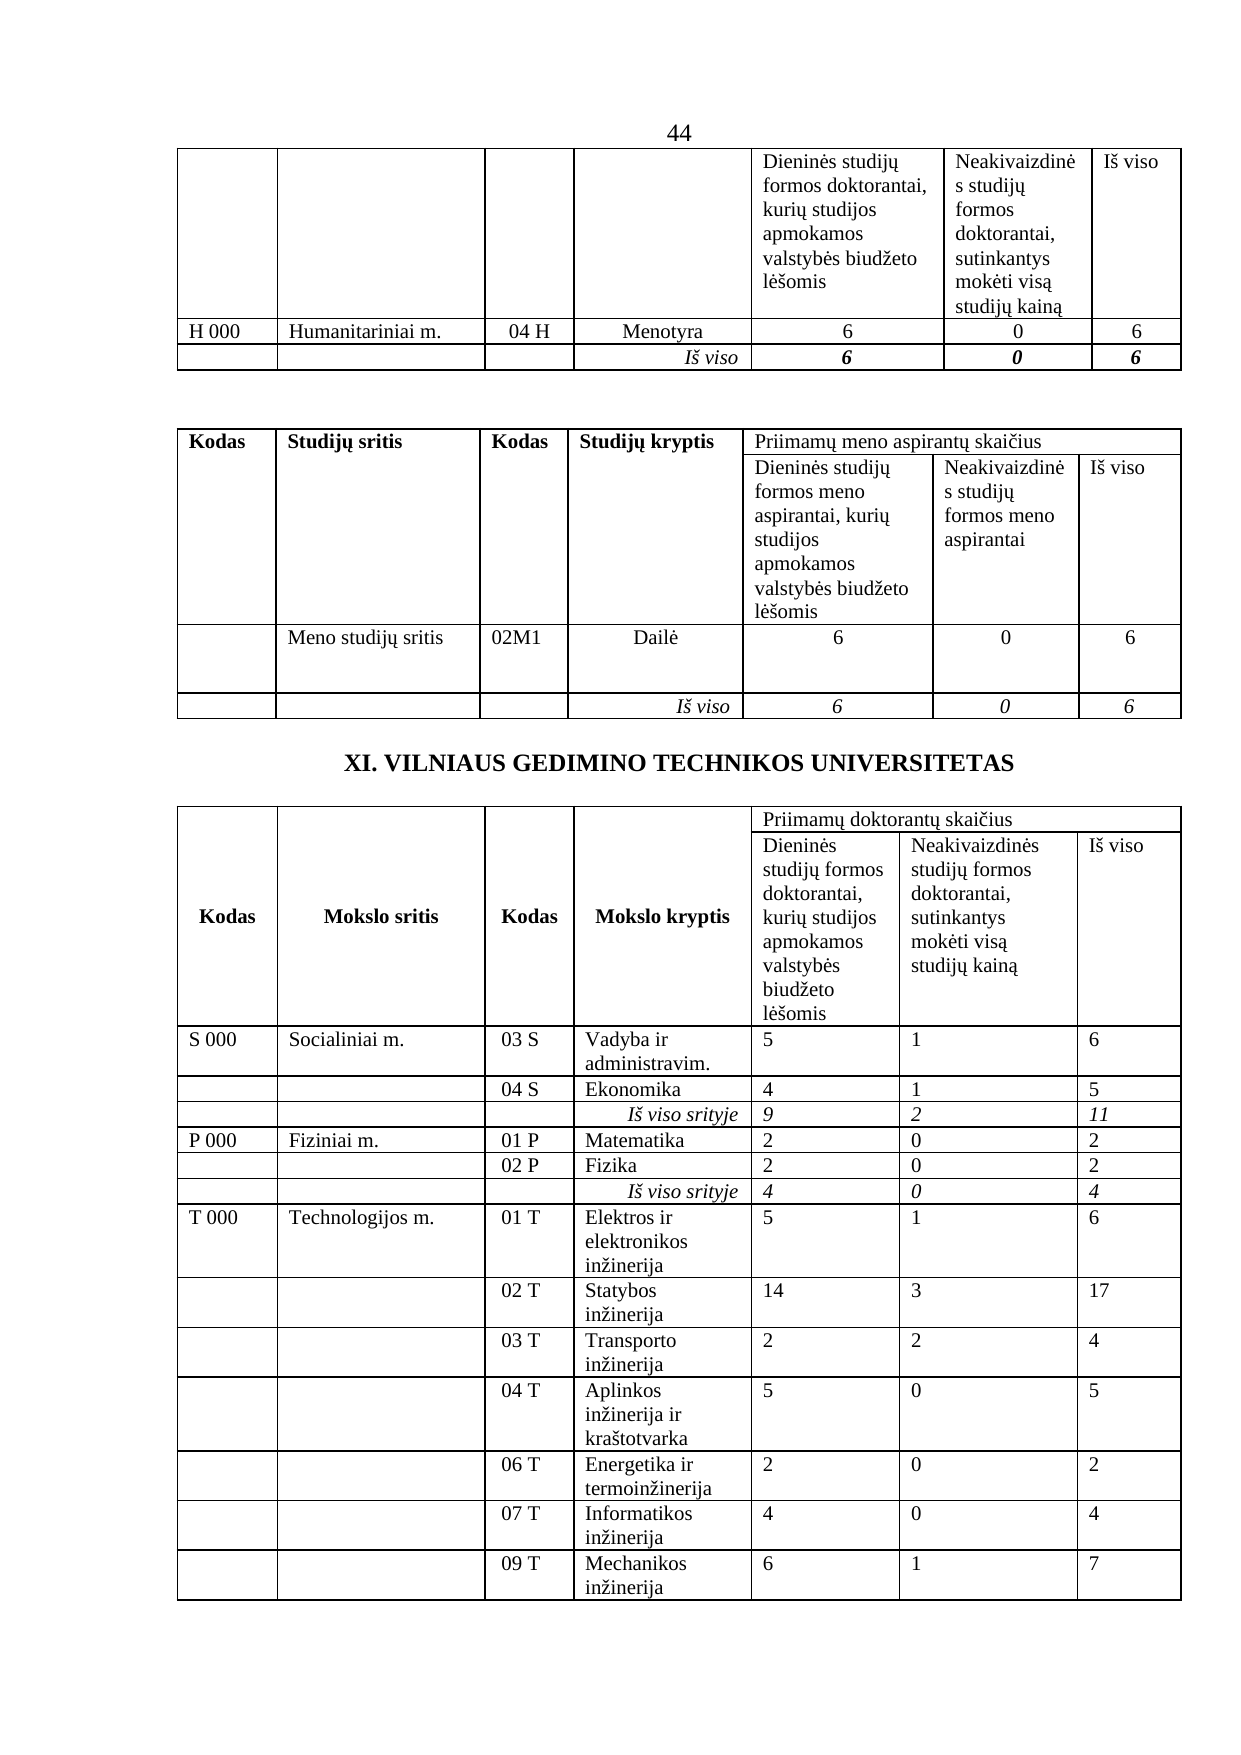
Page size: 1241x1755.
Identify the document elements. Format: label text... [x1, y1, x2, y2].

table_cell 5 [1078, 1378, 1180, 1450]
table_header Priimamų doktorantų skaičius [752, 807, 1180, 831]
table_cell Fizika [575, 1153, 751, 1177]
table_header Kodas [486, 807, 573, 1025]
table_header [486, 149, 573, 318]
table_cell 6 [1080, 694, 1180, 718]
table_cell [278, 1501, 484, 1549]
table_cell 0 [900, 1179, 1077, 1203]
table_cell [178, 1501, 277, 1549]
table_cell Vadyba ir administravim. [575, 1027, 751, 1075]
table_cell 5 [752, 1027, 899, 1075]
table_header Studijų sritis [277, 430, 479, 623]
table_cell 2 [1078, 1153, 1180, 1177]
table_cell Neakivaizdinės studijų formos doktorantai, sutinkantys mokėti visą studijų kainą [945, 149, 1091, 318]
table_cell 01 T [486, 1205, 573, 1277]
table_cell [178, 1153, 277, 1177]
table_cell [481, 694, 567, 718]
table_cell 4 [1078, 1179, 1180, 1203]
table_cell 0 [900, 1153, 1077, 1177]
table_cell P 000 [178, 1128, 277, 1152]
table_cell [178, 1551, 277, 1599]
table_cell 02 P [486, 1153, 573, 1177]
table_cell 1 [900, 1205, 1077, 1277]
table_cell 5 [1078, 1077, 1180, 1101]
table_cell 6 [1080, 625, 1180, 692]
table_cell 03 T [486, 1328, 573, 1376]
table_cell 7 [1078, 1551, 1180, 1599]
table_cell 0 [900, 1452, 1077, 1499]
table_cell [178, 1328, 277, 1376]
table_cell 2 [752, 1128, 899, 1152]
table_cell [278, 1551, 484, 1599]
table_cell [178, 1077, 277, 1101]
table_cell 02 T [486, 1278, 573, 1326]
table_cell 1 [900, 1027, 1077, 1075]
table_cell 0 [900, 1378, 1077, 1450]
table_cell 2 [900, 1328, 1077, 1376]
table_cell 09 T [486, 1551, 573, 1599]
table_cell 6 [744, 694, 932, 718]
table_header Priimamų meno aspirantų skaičius [744, 430, 1180, 453]
table_cell 0 [934, 694, 1078, 718]
table_cell Ekonomika [575, 1077, 751, 1101]
table_cell Meno studijų sritis [277, 625, 479, 692]
table_cell 6 [752, 1551, 899, 1599]
table_cell 6 [1093, 345, 1180, 369]
table_cell 5 [752, 1378, 899, 1450]
table_cell Energetika ir termoinžinerija [575, 1452, 751, 1499]
table_cell 14 [752, 1278, 899, 1326]
table_cell Elektros ir elektronikos inžinerija [575, 1205, 751, 1277]
table_cell [178, 1102, 277, 1126]
table_cell 2 [1078, 1128, 1180, 1152]
table_header [178, 149, 277, 318]
table_header Studijų kryptis [569, 430, 742, 623]
table_header Kodas [178, 430, 275, 623]
table_cell Neakivaizdinės studijų formos doktorantai, sutinkantys mokėti visą studijų kainą [900, 833, 1077, 1025]
table_cell Dieninės studijų formos meno aspirantai, kurių studijos apmokamos valstybės biudžeto lėšomis [744, 455, 932, 623]
table_cell Iš viso [1093, 149, 1180, 318]
table_cell 4 [752, 1077, 899, 1101]
table_cell Matematika [575, 1128, 751, 1152]
table_cell 03 S [486, 1027, 573, 1075]
table_cell Dailė [569, 625, 742, 692]
table_cell H 000 [178, 319, 277, 343]
table_header Mokslo kryptis [575, 807, 751, 1025]
table_cell Iš viso srityje [575, 1179, 751, 1203]
table_cell [278, 1077, 484, 1101]
table_cell Neakivaizdinės studijų formos meno aspirantai [934, 455, 1078, 623]
table_cell Statybos inžinerija [575, 1278, 751, 1326]
table_cell Iš viso [569, 694, 742, 718]
table_cell 6 [1093, 319, 1180, 343]
table_header Mokslo sritis [278, 807, 484, 1025]
table_cell 2 [752, 1452, 899, 1499]
table_header Kodas [178, 807, 277, 1025]
table_cell 02M1 [481, 625, 567, 692]
table_cell [178, 1179, 277, 1203]
table_cell Technologijos m. [278, 1205, 484, 1277]
table_cell Dieninės studijų formos doktorantai, kurių studijos apmokamos valstybės biudžeto lėšomis [752, 833, 899, 1025]
table_cell [178, 694, 275, 718]
table_cell 1 [900, 1551, 1077, 1599]
table_cell 4 [1078, 1328, 1180, 1376]
table_cell [278, 1452, 484, 1499]
table_cell Iš viso [575, 345, 751, 369]
table_cell Socialiniai m. [278, 1027, 484, 1075]
table_cell Mechanikos inžinerija [575, 1551, 751, 1599]
table_cell [278, 1179, 484, 1203]
table_cell [178, 1278, 277, 1326]
table_cell 5 [752, 1205, 899, 1277]
table_cell 1 [900, 1077, 1077, 1101]
table_cell 6 [752, 319, 943, 343]
table_cell Dieninės studijų formos doktorantai, kurių studijos apmokamos valstybės biudžeto lėšomis [752, 149, 943, 318]
text XI. Vilniaus Gedimino technikos universitetas [177, 748, 1181, 777]
table_cell 0 [945, 345, 1091, 369]
table_cell 3 [900, 1278, 1077, 1326]
table_cell T 000 [178, 1205, 277, 1277]
table_cell Humanitariniai m. [278, 319, 484, 343]
table_cell [278, 1378, 484, 1450]
table_cell 0 [900, 1128, 1077, 1152]
table_cell [278, 345, 484, 369]
table_cell Aplinkos inžinerija ir kraštotvarka [575, 1378, 751, 1450]
table_cell Iš viso srityje [575, 1102, 751, 1126]
table_cell 2 [752, 1328, 899, 1376]
table_cell Iš viso [1080, 455, 1180, 623]
table_header [278, 149, 484, 318]
table_cell 0 [900, 1501, 1077, 1549]
table_cell Iš viso [1078, 833, 1180, 1025]
table_cell 2 [1078, 1452, 1180, 1499]
table_header [575, 149, 751, 318]
table_cell [178, 625, 275, 692]
table_cell 01 P [486, 1128, 573, 1152]
table_cell [486, 1179, 573, 1203]
table_cell [486, 1102, 573, 1126]
table_cell 6 [1078, 1205, 1180, 1277]
table_cell [277, 694, 479, 718]
table_cell 4 [1078, 1501, 1180, 1549]
table_cell [278, 1153, 484, 1177]
table_cell 4 [752, 1501, 899, 1549]
table_cell 0 [945, 319, 1091, 343]
table_cell 9 [752, 1102, 899, 1126]
table_cell Fiziniai m. [278, 1128, 484, 1152]
table_cell 2 [752, 1153, 899, 1177]
table_cell 2 [900, 1102, 1077, 1126]
table_cell S 000 [178, 1027, 277, 1075]
table_cell [178, 1378, 277, 1450]
table_cell Transporto inžinerija [575, 1328, 751, 1376]
table_cell 0 [934, 625, 1078, 692]
table_cell 07 T [486, 1501, 573, 1549]
table_cell 04 H [486, 319, 573, 343]
table_cell [278, 1102, 484, 1126]
table_cell Menotyra [575, 319, 751, 343]
table_cell 04 T [486, 1378, 573, 1450]
table_cell 6 [744, 625, 932, 692]
table_cell 4 [752, 1179, 899, 1203]
table_header Kodas [481, 430, 567, 623]
table_cell 6 [1078, 1027, 1180, 1075]
table_cell [178, 345, 277, 369]
table_cell 11 [1078, 1102, 1180, 1126]
table_cell 04 S [486, 1077, 573, 1101]
table_cell 6 [752, 345, 943, 369]
table_cell 06 T [486, 1452, 573, 1499]
table_cell [278, 1278, 484, 1326]
table_cell [278, 1328, 484, 1376]
table_cell [178, 1452, 277, 1499]
table_cell [486, 345, 573, 369]
table_cell 17 [1078, 1278, 1180, 1326]
table_cell Informatikos inžinerija [575, 1501, 751, 1549]
